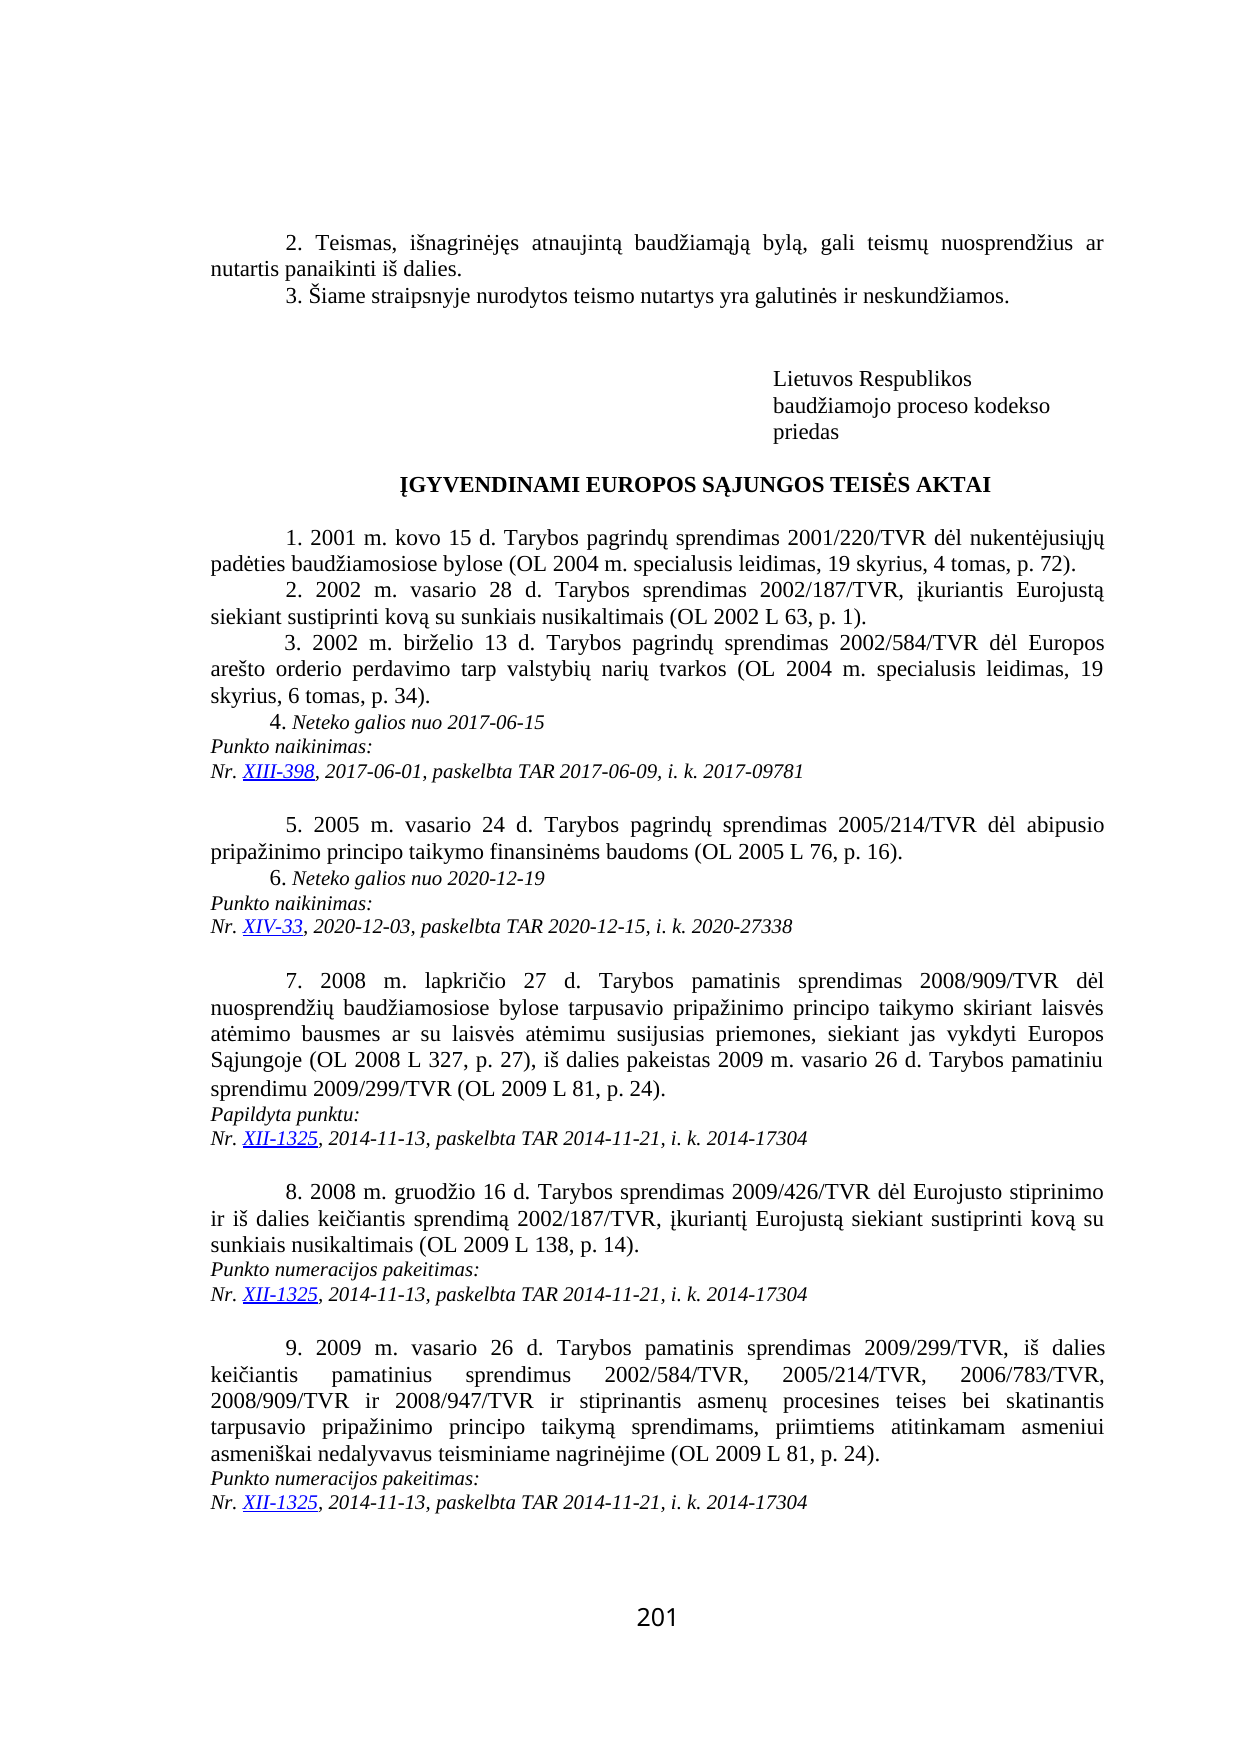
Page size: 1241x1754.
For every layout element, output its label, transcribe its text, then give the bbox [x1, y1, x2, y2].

text Nr. XIII-398, 2017-06-01, paskelbta TAR 2017-06-09, i. k. 2017-09781 [210, 758, 1105, 783]
text 5. 2005 m. vasario 24 d. Tarybos pagrindų sprendimas 2005/214/TVR dėl abipusio pripažinimo principo taikymo finansinėms baudoms (OL 2005 L 76, p. 16). [210, 811, 1105, 864]
text 2. Teismas, išnagrinėjęs atnaujintą baudžiamąją bylą, gali teismų nuosprendžius ar nutartis panaikinti iš dalies. [210, 229, 1105, 282]
text Lietuvos Respublikos [773, 366, 1105, 392]
text 6. Neteko galios nuo 2020-12-19 [210, 864, 1105, 890]
text ĮGYVENDINAMI EUROPOS SĄJUNGOS TEISĖS AKTAI [210, 471, 1105, 497]
text Nr. XII-1325, 2014-11-13, paskelbta TAR 2014-11-21, i. k. 2014-17304 [210, 1126, 1105, 1149]
text Punkto numeracijos pakeitimas: [210, 1257, 1105, 1281]
text Nr. XII-1325, 2014-11-13, paskelbta TAR 2014-11-21, i. k. 2014-17304 [210, 1281, 1105, 1306]
text 3. 2002 m. birželio 13 d. Tarybos pagrindų sprendimas 2002/584/TVR dėl Europos arešto orderio perdavimo tarp valstybių narių tvarkos (OL 2004 m. specialusis leidimas, 19 skyrius, 6 tomas, p. 34). [210, 629, 1105, 708]
text Papildyta punktu: [210, 1101, 1105, 1126]
text Nr. XII-1325, 2014-11-13, paskelbta TAR 2014-11-21, i. k. 2014-17304 [210, 1490, 1105, 1514]
text Nr. XIV-33, 2020-12-03, paskelbta TAR 2020-12-15, i. k. 2020-27338 [210, 914, 1105, 938]
text 2. 2002 m. vasario 28 d. Tarybos sprendimas 2002/187/TVR, įkuriantis Eurojustą siekiant sustiprinti kovą su sunkiais nusikaltimais (OL 2002 L 63, p. 1). [210, 576, 1105, 629]
text 7. 2008 m. lapkričio 27 d. Tarybos pamatinis sprendimas 2008/909/TVR dėl nuosprendžių baudžiamosiose bylose tarpusavio pripažinimo principo taikymo skiriant laisvės atėmimo bausmes ar su laisvės atėmimu susijusias priemones, siekiant jas vykdyti Europos Sąjungoje (OL 2008 L 327, p. 27), iš dalies pakeistas 2009 m. vasario 26 d. Tarybos pamatiniu sprendimu 2009/299/TVR (OL 2009 L 81, p. 24). [210, 967, 1105, 1101]
text 3. Šiame straipsnyje nurodytos teismo nutartys yra galutinės ir neskundžiamos. [210, 282, 1105, 308]
text 1. 2001 m. kovo 15 d. Tarybos pagrindų sprendimas 2001/220/TVR dėl nukentėjusiųjų padėties baudžiamosiose bylose (OL 2004 m. specialusis leidimas, 19 skyrius, 4 tomas, p. 72). [210, 524, 1105, 576]
text 9. 2009 m. vasario 26 d. Tarybos pamatinis sprendimas 2009/299/TVR, iš dalies keičiantis pamatinius sprendimus 2002/584/TVR, 2005/214/TVR, 2006/783/TVR, 2008/909/TVR ir 2008/947/TVR ir stiprinantis asmenų procesines teises bei skatinantis tarpusavio pripažinimo principo taikymą sprendimams, priimtiems atitinkamam asmeniui asmeniškai nedalyvavus teisminiame nagrinėjime (OL 2009 L 81, p. 24). [210, 1334, 1105, 1466]
text Punkto naikinimas: [210, 734, 1105, 758]
text Punkto naikinimas: [210, 890, 1105, 914]
text 8. 2008 m. gruodžio 16 d. Tarybos sprendimas 2009/426/TVR dėl Eurojusto stiprinimo ir iš dalies keičiantis sprendimą 2002/187/TVR, įkuriantį Eurojustą siekiant sustiprinti kovą su sunkiais nusikaltimais (OL 2009 L 138, p. 14). [210, 1178, 1105, 1257]
text baudžiamojo proceso kodekso [773, 392, 1105, 418]
text priedas [773, 418, 1105, 444]
text 4. Neteko galios nuo 2017-06-15 [210, 708, 1105, 734]
text Punkto numeracijos pakeitimas: [210, 1466, 1105, 1490]
